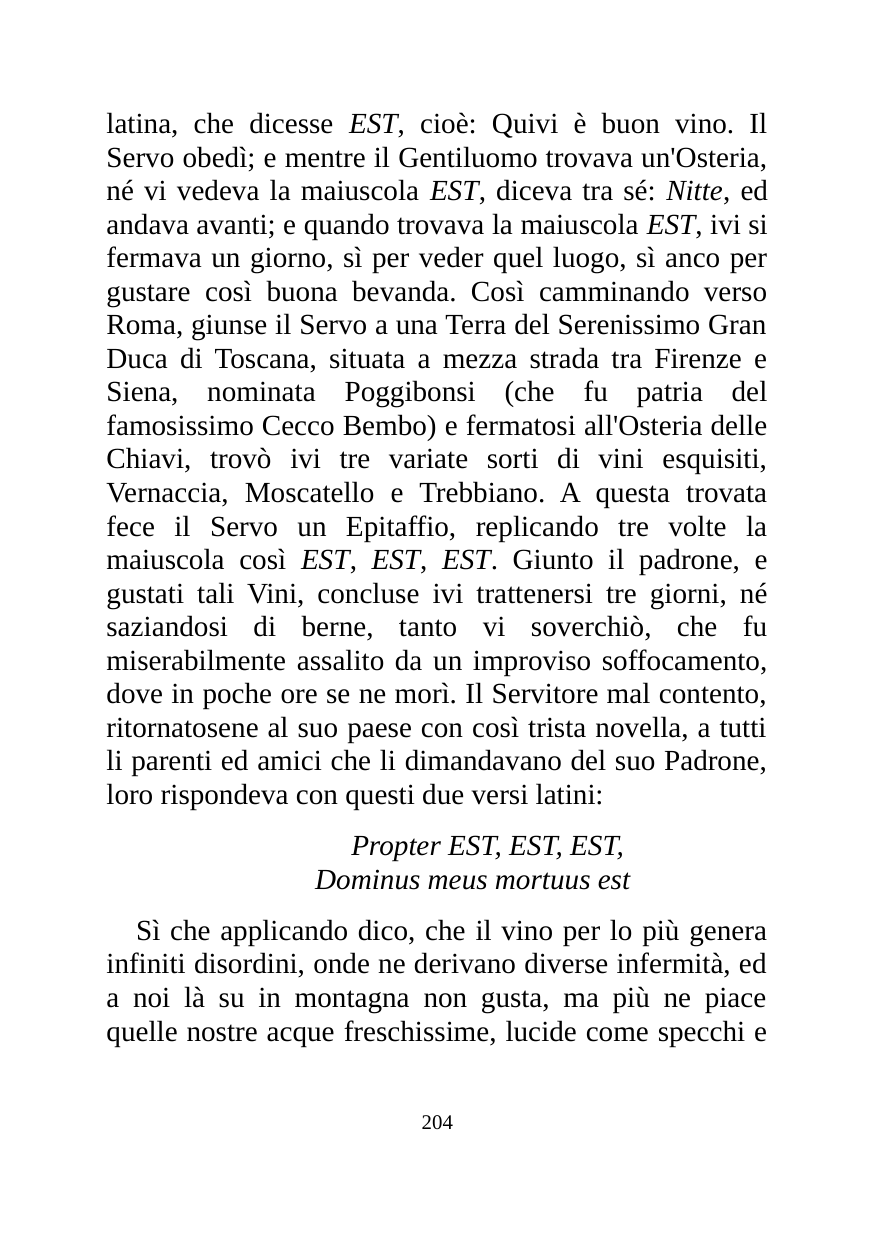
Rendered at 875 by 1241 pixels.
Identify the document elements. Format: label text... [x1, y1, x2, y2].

text Dominus meus mortuus est [106, 862, 768, 895]
text Propter EST, EST, EST, [136, 828, 768, 862]
text latina, che dicesse EST, cioè: Quivi è buon vino. Il Servo obedì; e mentre il Gentiluomo trovava un'Osteria, né vi vedeva la maiuscola EST, diceva tra sé: Nitte, ed andava avanti; e quando trovava la maiuscola EST, ivi si fermava un giorno, sì per veder quel luogo, sì anco per gustare così buona bevanda. Così camminando verso Roma, giunse il Servo a una Terra del Serenissimo Gran Duca di Toscana, situata a mezza strada tra Firenze e Siena, nominata Poggibonsi (che fu patria del famosissimo Cecco Bembo) e fermatosi all'Osteria delle Chiavi, trovò ivi tre variate sorti di vini esquisiti, Vernaccia, Moscatello e Trebbiano. A questa trovata fece il Servo un Epitaffio, replicando tre volte la maiuscola così EST, EST, EST. Giunto il padrone, e gustati tali Vini, concluse ivi trattenersi tre giorni, né saziandosi di berne, tanto vi soverchiò, che fu miserabilmente assalito da un improviso soffocamento, dove in poche ore se ne morì. Il Servitore mal contento, ritornatosene al suo paese con così trista novella, a tutti li parenti ed amici che li dimandavano del suo Padrone, loro rispondeva con questi due versi latini: [106, 106, 768, 811]
text Sì che applicando dico, che il vino per lo più genera infiniti disordini, onde ne derivano diverse infermità, ed a noi là su in montagna non gusta, ma più ne piace quelle nostre acque freschissime, lucide come specchi e [106, 913, 768, 1047]
